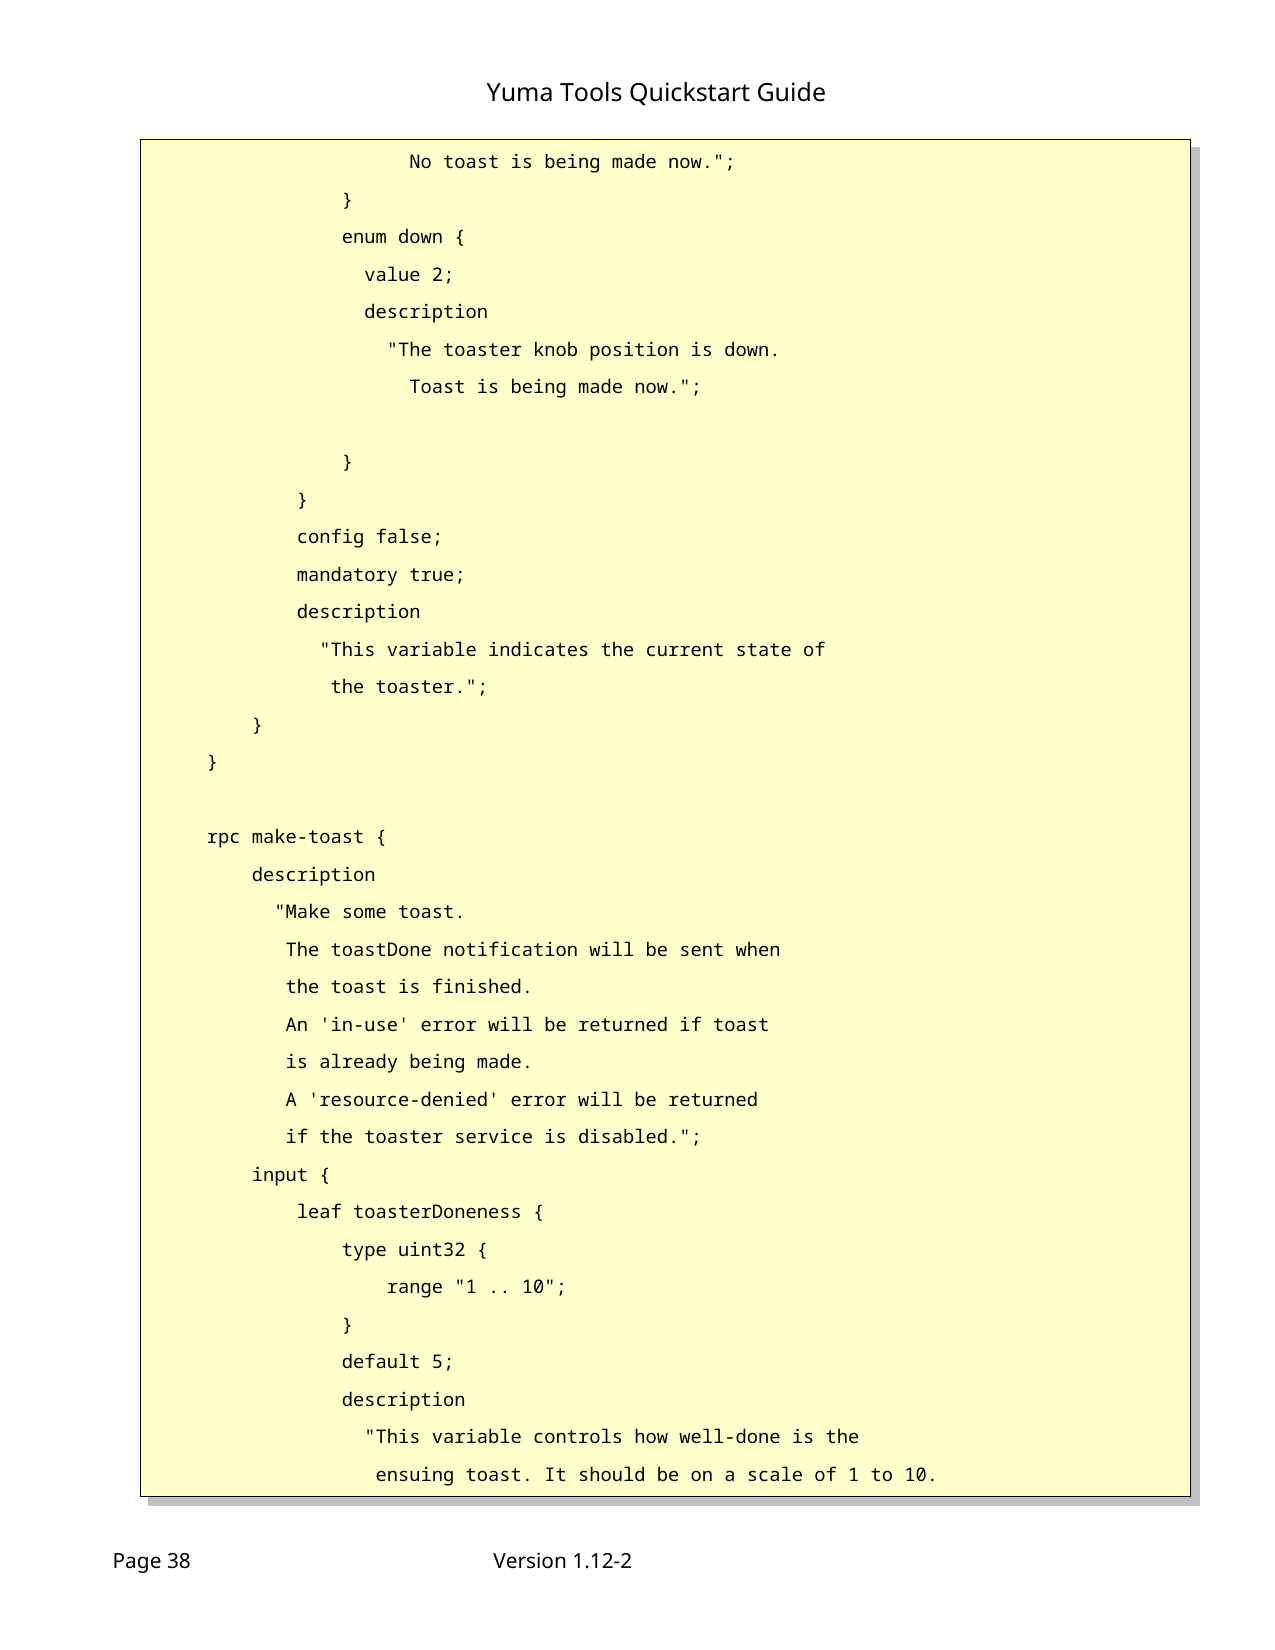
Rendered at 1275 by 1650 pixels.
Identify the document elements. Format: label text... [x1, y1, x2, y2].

text config false; [141, 513, 1190, 549]
text mandatory true; [141, 551, 1190, 587]
text description [141, 851, 1190, 887]
text the toast is finished. [141, 963, 1190, 999]
text ensuing toast. It should be on a scale of 1 to 10. [141, 1451, 1190, 1496]
text is already being made. [141, 1038, 1190, 1074]
text rpc make-toast { [141, 813, 1190, 849]
text No toast is being made now."; [141, 140, 1190, 174]
text "The toaster knob position is down. [141, 326, 1190, 362]
text } [141, 738, 1190, 774]
text the toaster."; [141, 663, 1190, 699]
text A 'resource-denied' error will be returned [141, 1076, 1190, 1112]
text An 'in-use' error will be returned if toast [141, 1001, 1190, 1037]
text The toastDone notification will be sent when [141, 926, 1190, 962]
text description [141, 288, 1190, 324]
text } [141, 176, 1190, 212]
text enum down { [141, 213, 1190, 249]
text description [141, 1376, 1190, 1412]
text description [141, 588, 1190, 624]
text } [141, 438, 1190, 474]
text value 2; [141, 251, 1190, 287]
text "This variable indicates the current state of [141, 626, 1190, 662]
text } [141, 701, 1190, 737]
text if the toaster service is disabled."; [141, 1113, 1190, 1149]
text } [141, 476, 1190, 512]
text leaf toasterDoneness { [141, 1188, 1190, 1224]
text input { [141, 1151, 1190, 1187]
text range "1 .. 10"; [141, 1263, 1190, 1299]
text default 5; [141, 1338, 1190, 1374]
text "Make some toast. [141, 888, 1190, 924]
text type uint32 { [141, 1226, 1190, 1262]
text } [141, 1301, 1190, 1337]
text "This variable controls how well-done is the [141, 1413, 1190, 1449]
text Toast is being made now."; [141, 363, 1190, 399]
